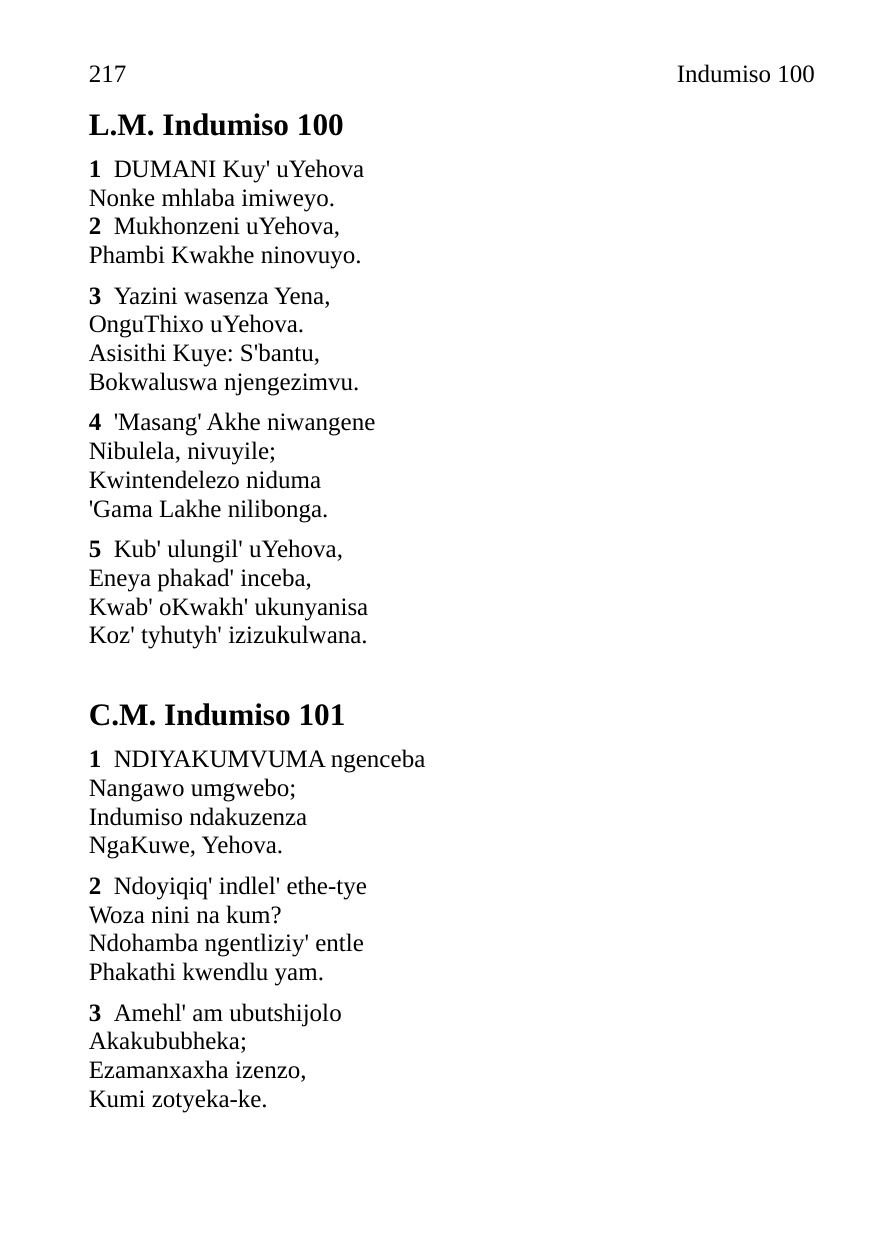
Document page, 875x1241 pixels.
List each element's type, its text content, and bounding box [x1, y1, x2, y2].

text Nangawo umgwebo; [88, 773, 815, 802]
text 3 Yazini wasenza Yena, [88, 281, 815, 309]
text Phambi Kwakhe ninovuyo. [88, 240, 815, 269]
text Kwab' oKwakh' ukunyanisa [88, 592, 815, 621]
text Phakathi kwendlu yam. [88, 957, 815, 986]
text OnguThixo uYehova. [88, 309, 815, 338]
text Ndohamba ngentliziy' entle [88, 928, 815, 957]
text L.M. Indumiso 100 [88, 106, 815, 142]
text 5 Kub' ulungil' uYehova, [88, 534, 815, 563]
text Nibulela, nivuyile; [88, 436, 815, 465]
text Kwintendelezo niduma [88, 465, 815, 494]
text Eneya phakad' inceba, [88, 563, 815, 592]
text Asisithi Kuye: S'bantu, [88, 338, 815, 367]
text 'Gama Lakhe nilibonga. [88, 494, 815, 522]
text Bokwaluswa njengezimvu. [88, 367, 815, 396]
text Koz' tyhutyh' izizukulwana. [88, 621, 815, 649]
text 3 Amehl' am ubutshijolo [88, 998, 815, 1026]
text 2 Ndoyiqiq' indlel' ethe-tye [88, 871, 815, 900]
text NgaKuwe, Yehova. [88, 830, 815, 859]
text 1 NDIYAKUMVUMA ngenceba [88, 744, 815, 773]
text Kumi zotyeka-ke. [88, 1084, 815, 1113]
text Woza nini na kum? [88, 900, 815, 928]
text Nonke mhlaba imiweyo. [88, 183, 815, 211]
text 1 DUMANI Kuy' uYehova [88, 154, 815, 183]
text 2 Mukhonzeni uYehova, [88, 211, 815, 240]
text 4 'Masang' Akhe niwangene [88, 407, 815, 436]
text Ezamanxaxha izenzo, [88, 1055, 815, 1084]
text Akakububheka; [88, 1026, 815, 1055]
text Indumiso ndakuzenza [88, 802, 815, 830]
text C.M. Indumiso 101 [88, 696, 815, 732]
